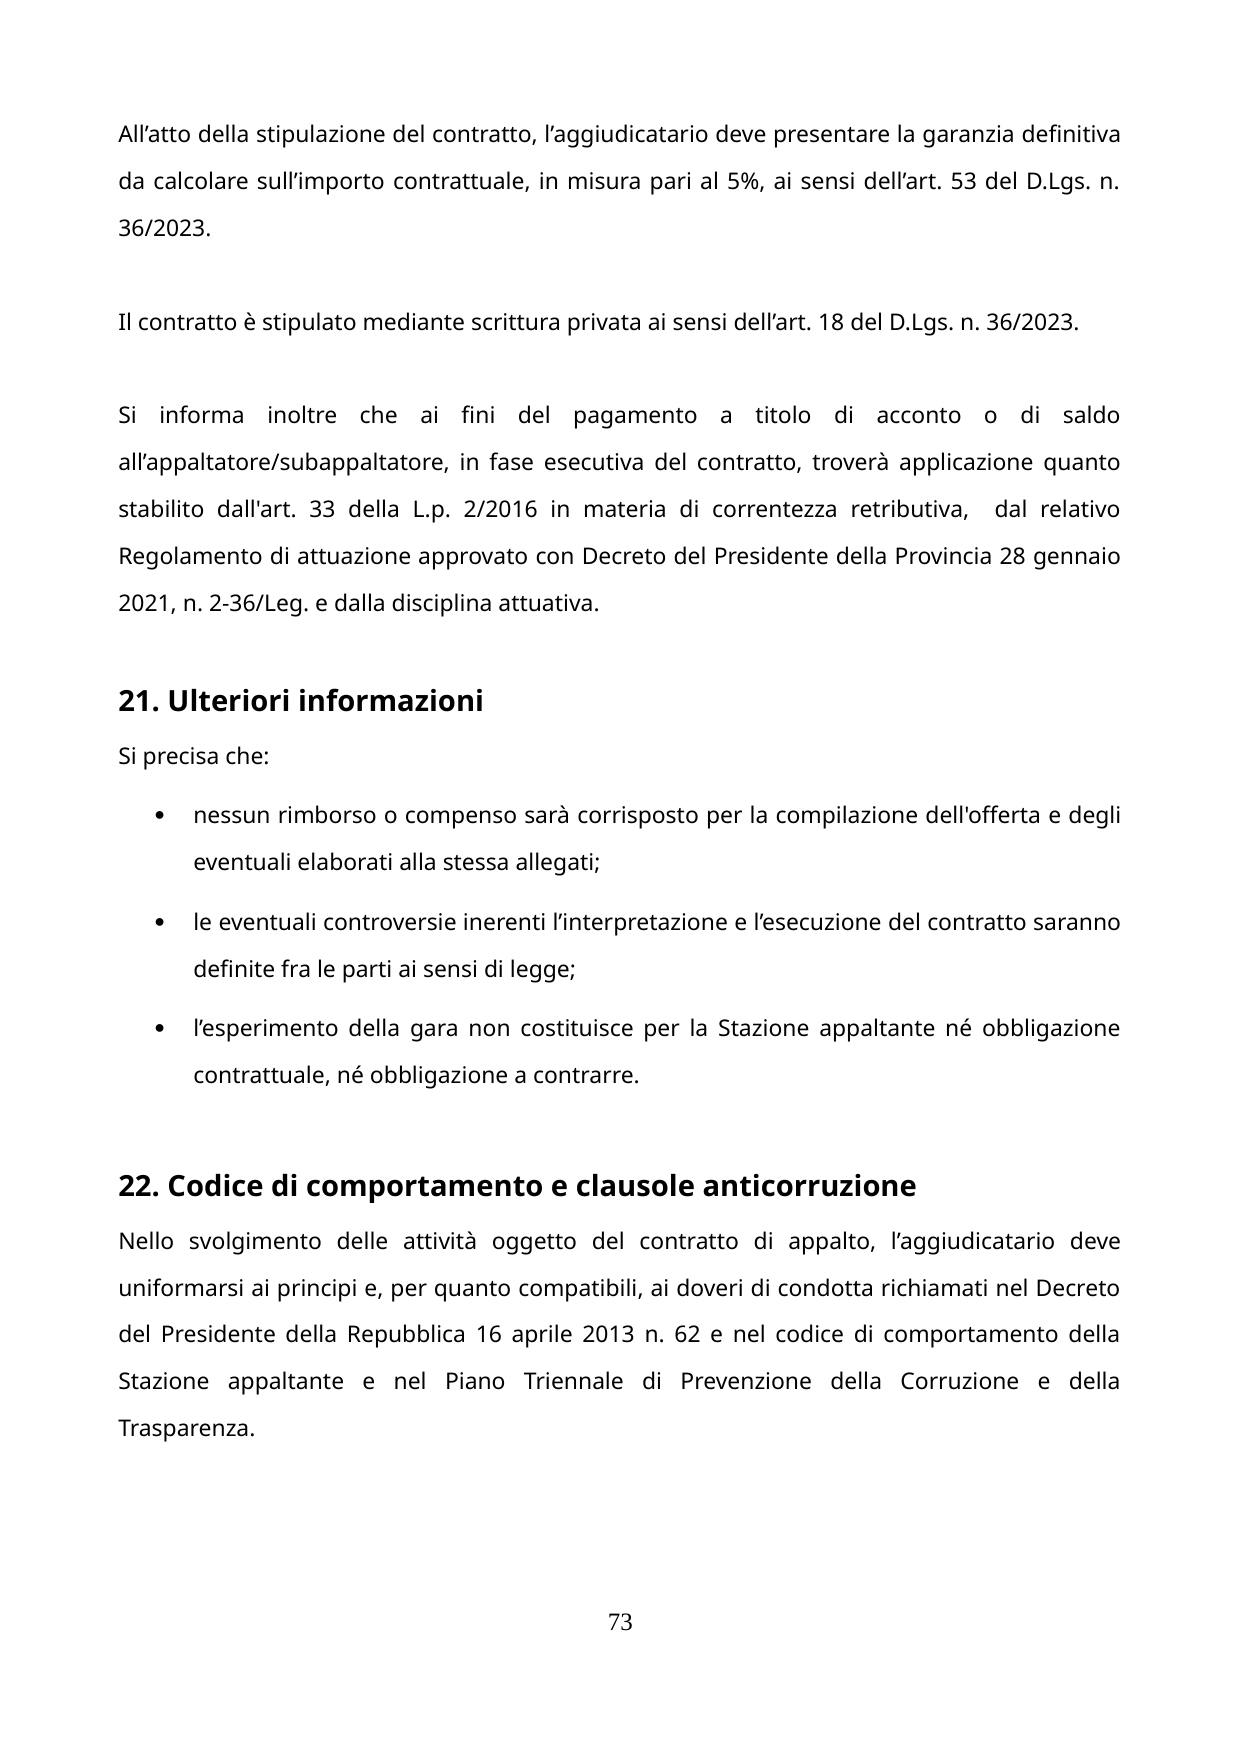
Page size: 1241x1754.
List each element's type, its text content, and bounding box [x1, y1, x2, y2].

text 21. Ulteriori informazioni [118, 681, 1122, 720]
list nessun rimborso o compenso sarà corrisposto per la compilazione dell'offerta e degli eventuali elaborati alla stessa allegati; [156, 799, 1122, 878]
text Si precisa che: [118, 740, 1122, 771]
list l’esperimento della gara non costituisce per la Stazione appaltante né obbligazione contrattuale, né obbligazione a contrarre. [156, 1012, 1122, 1090]
text Il contratto è stipulato mediante scrittura privata ai sensi dell’art. 18 del D.Lgs. n. 36/2023. [118, 306, 1122, 337]
text All’atto della stipulazione del contratto, l’aggiudicatario deve presentare la garanzia definitiva da calcolare sull’importo contrattuale, in misura pari al 5%, ai sensi dell’art. 53 del D.Lgs. n. 36/2023. [118, 118, 1122, 243]
text Nello svolgimento delle attività oggetto del contratto di appalto, l’aggiudicatario deve uniformarsi ai principi e, per quanto compatibili, ai doveri di condotta richiamati nel Decreto del Presidente della Repubblica 16 aprile 2013 n. 62 e nel codice di comportamento della Stazione appaltante e nel Piano Triennale di Prevenzione della Corruzione e della Trasparenza. [118, 1225, 1122, 1443]
text Si informa inoltre che ai fini del pagamento a titolo di acconto o di saldo all’appaltatore/subappaltatore, in fase esecutiva del contratto, troverà applicazione quanto stabilito dall'art. 33 della L.p. 2/2016 in materia di correntezza retributiva, dal relativo Regolamento di attuazione approvato con Decreto del Presidente della Provincia 28 gennaio 2021, n. 2-36/Leg. e dalla disciplina attuativa. [118, 399, 1122, 618]
list le eventuali controversie inerenti l’interpretazione e l’esecuzione del contratto saranno definite fra le parti ai sensi di legge; [156, 906, 1122, 984]
text 22. Codice di comportamento e clausole anticorruzione [118, 1165, 1122, 1205]
